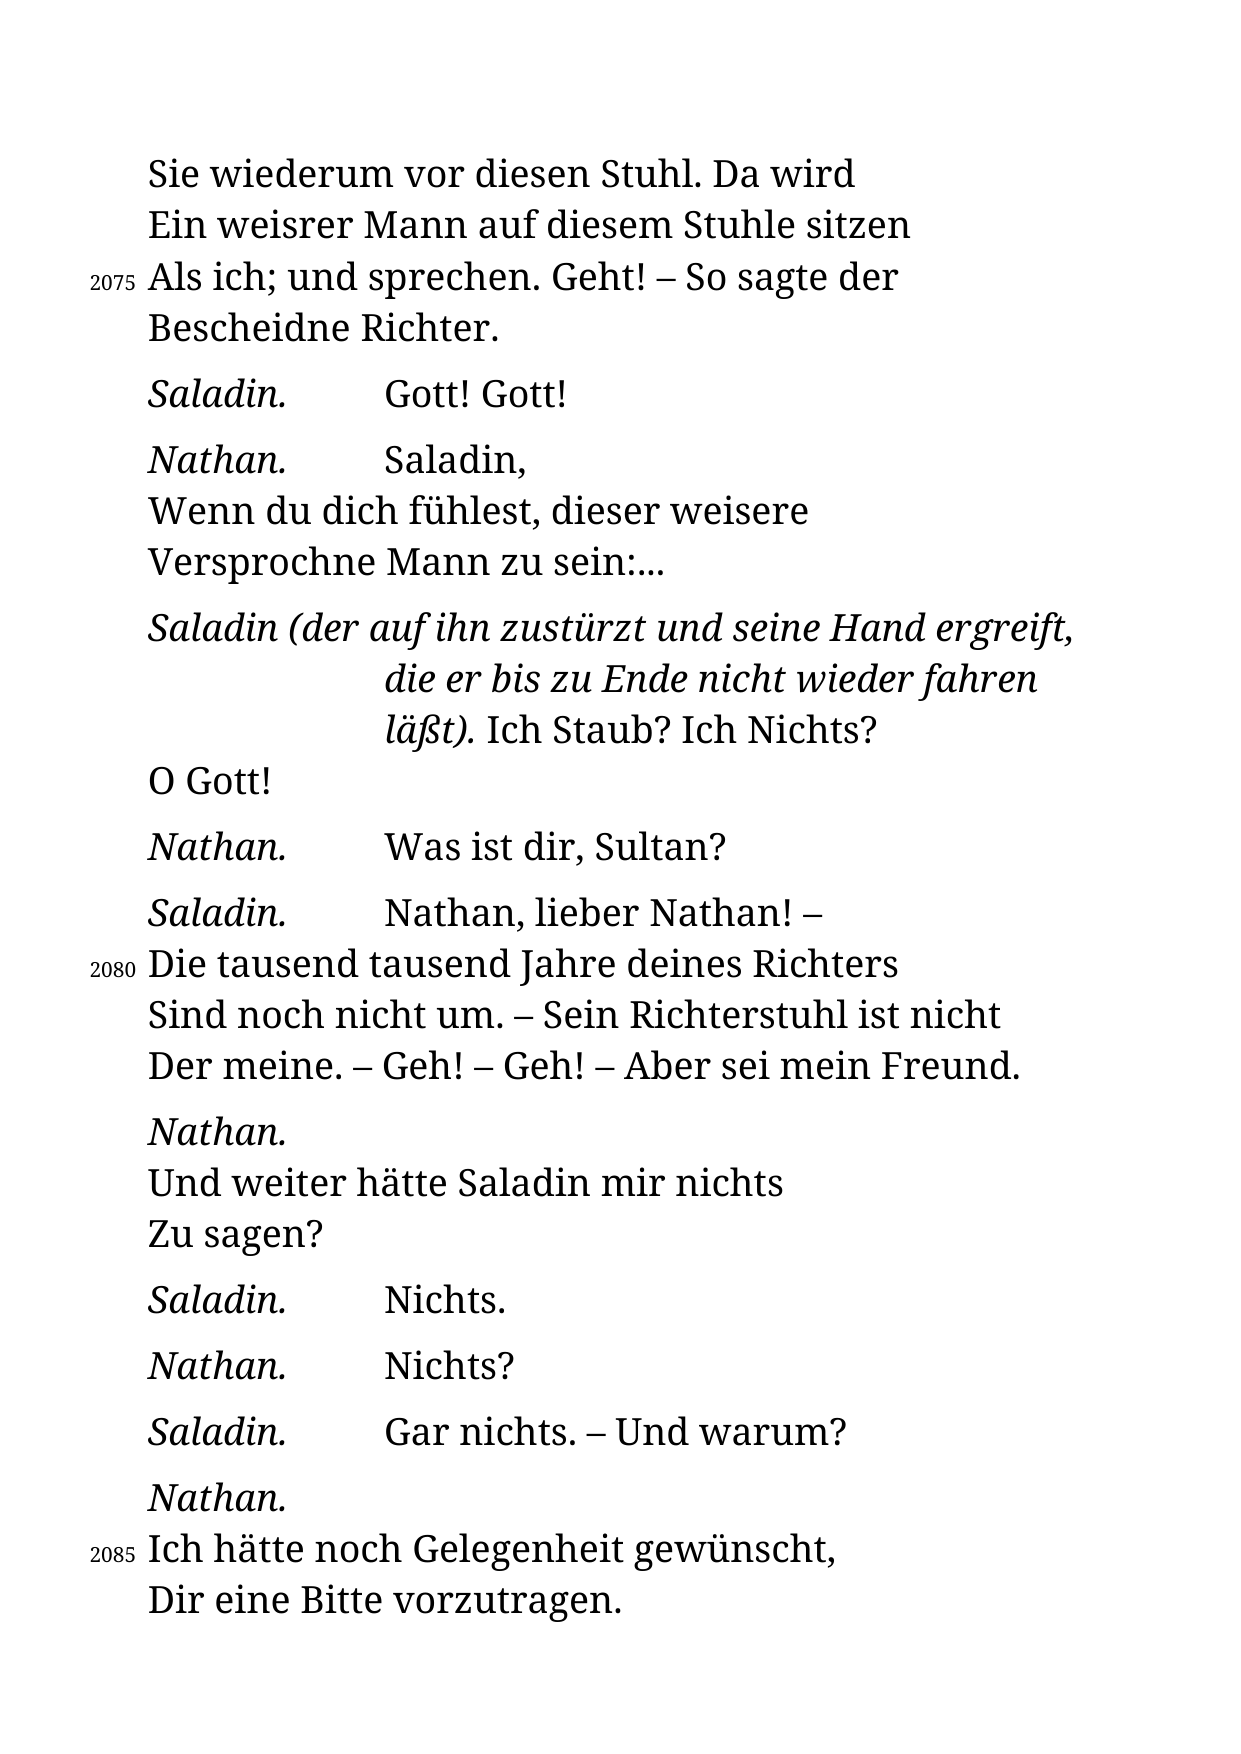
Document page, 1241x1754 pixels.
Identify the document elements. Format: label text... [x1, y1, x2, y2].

text Nathan. [148, 1472, 1092, 1523]
text Ich hätte noch Gelegenheit gewünscht, [148, 1523, 1092, 1574]
text Saladin. Gott! Gott! [148, 367, 1092, 418]
text Und weiter hätte Saladin mir nichts [148, 1156, 1092, 1207]
text Sie wiederum vor diesen Stuhl. Da wird [148, 148, 1092, 199]
text Saladin (der auf ihn zustürzt und seine Hand ergreift, die er bis zu Ende nicht wieder fahren läßt). Ich Staub? Ich Nichts? [148, 601, 1092, 754]
text Bescheidne Richter. [148, 301, 1092, 352]
text Die tausend tausend Jahre deines Richters [148, 937, 1092, 988]
text Nathan. [148, 1105, 1092, 1156]
text Saladin. Nathan, lieber Nathan! – [148, 886, 1092, 937]
text Nathan. Saladin, [148, 433, 1092, 484]
text Nathan. Was ist dir, Sultan? [148, 820, 1092, 871]
text Als ich; und sprechen. Geht! – So sagte der [148, 250, 1092, 301]
text Zu sagen? [148, 1207, 1092, 1258]
text Wenn du dich fühlest, dieser weisere [148, 484, 1092, 535]
text Der meine. – Geh! – Geh! – Aber sei mein Freund. [148, 1039, 1092, 1090]
text Ein weisrer Mann auf diesem Stuhle sitzen [148, 199, 1092, 250]
text Dir eine Bitte vorzutragen. [148, 1574, 1092, 1625]
text O Gott! [148, 754, 1092, 805]
text Saladin. Nichts. [148, 1273, 1092, 1324]
text Versprochne Mann zu sein:... [148, 535, 1092, 586]
text Nathan. Nichts? [148, 1339, 1092, 1391]
text Saladin. Gar nichts. – Und warum? [148, 1406, 1092, 1457]
text Sind noch nicht um. – Sein Richterstuhl ist nicht [148, 988, 1092, 1039]
